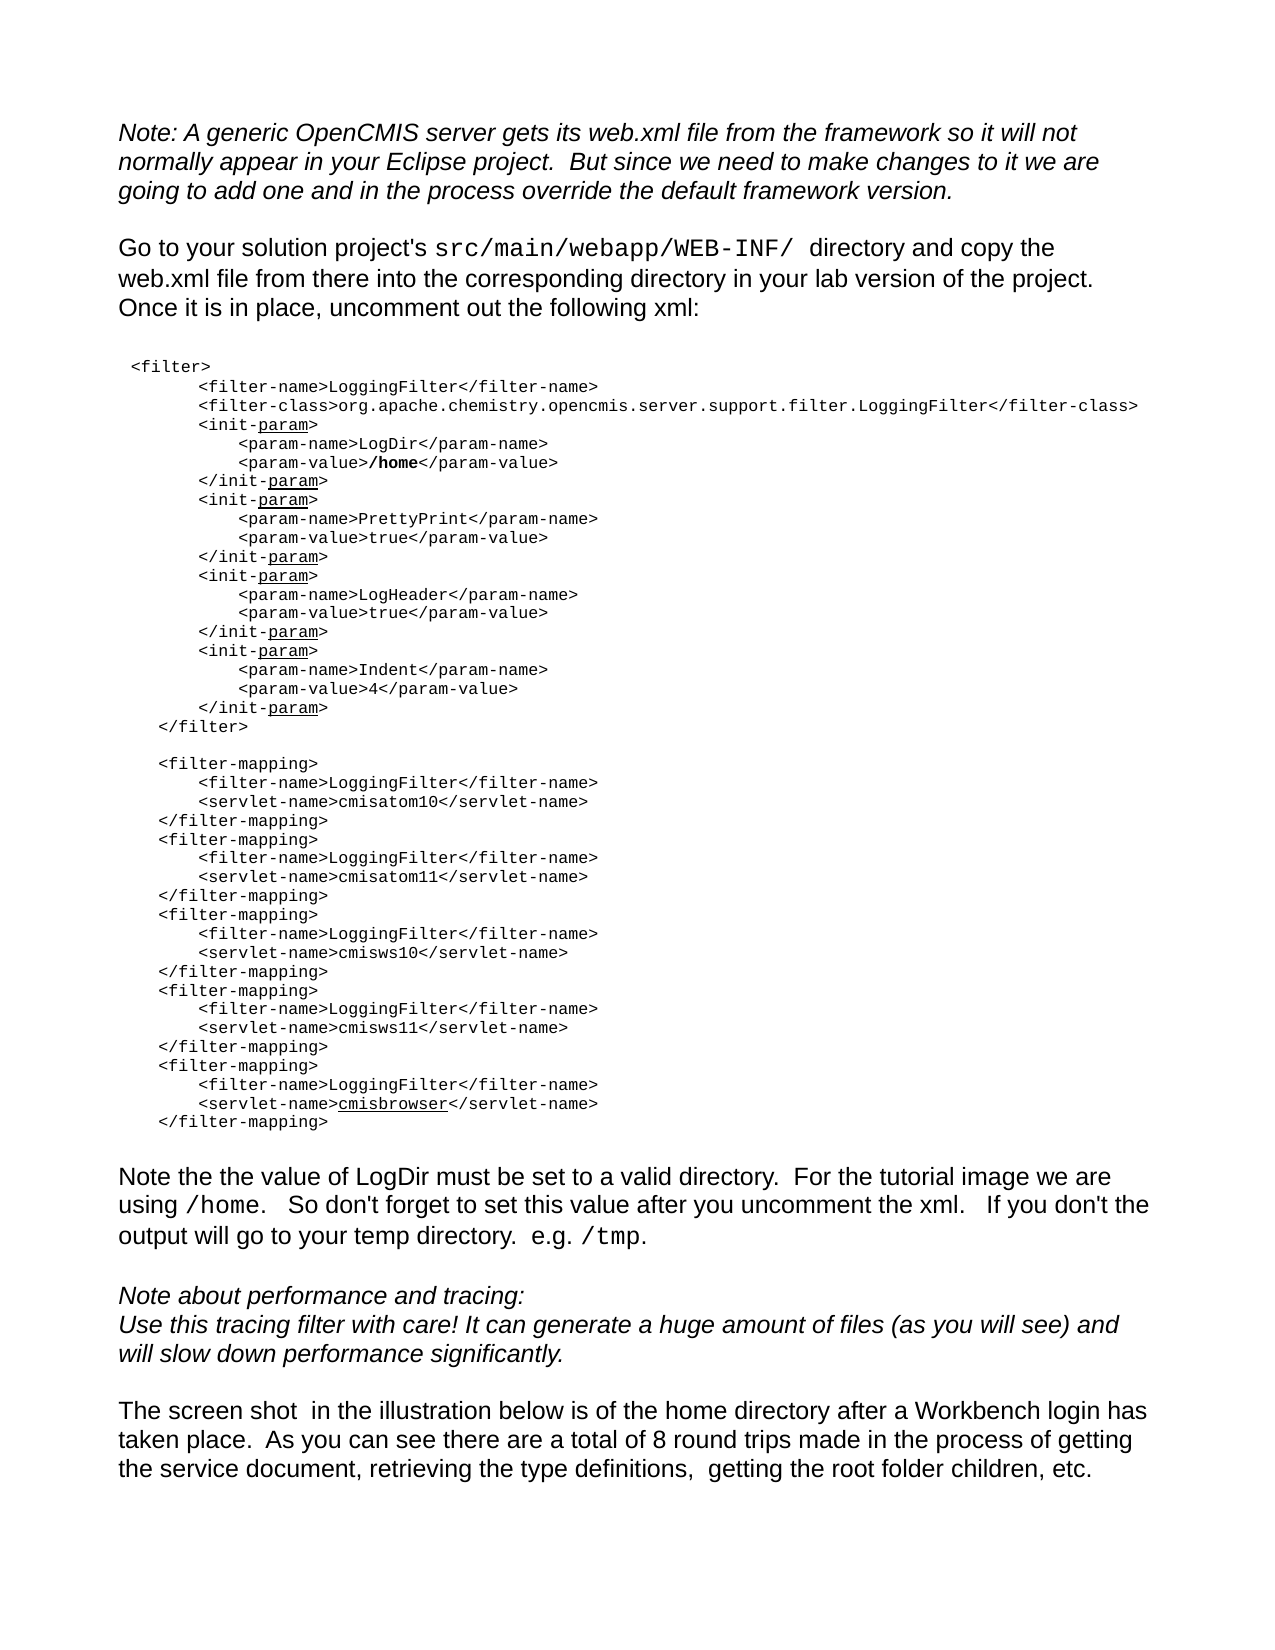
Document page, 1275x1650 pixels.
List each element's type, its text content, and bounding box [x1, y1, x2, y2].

text <param-name>LogDir</param-name> [118, 435, 1157, 454]
text <filter-mapping> [118, 1057, 1157, 1076]
text <filter-mapping> [118, 907, 1157, 926]
text <param-value>/home</param-value> [118, 454, 1157, 473]
text </filter-mapping> [118, 1114, 1157, 1133]
text <param-name>PrettyPrint</param-name> [118, 511, 1157, 529]
text <param-name>LogHeader</param-name> [118, 586, 1157, 605]
text <param-name>Indent</param-name> [118, 662, 1157, 680]
text Note the the value of LogDir must be set to a valid directory. For the tutorial image we are using /home. So don't forget to set this value after you uncomment the xml. If you don't the output will go to your temp directory. e.g. /tmp. [118, 1162, 1157, 1252]
text <filter-class>org.apache.chemistry.opencmis.server.support.filter.LoggingFilter</filter-class> [118, 398, 1157, 416]
text </filter> [118, 718, 1157, 737]
text <servlet-name>cmisbrowser</servlet-name> [118, 1095, 1157, 1114]
text <param-value>true</param-value> [118, 605, 1157, 624]
text </filter-mapping> [118, 888, 1157, 907]
text <filter-name>LoggingFilter</filter-name> [118, 850, 1157, 869]
text <filter-name>LoggingFilter</filter-name> [118, 379, 1157, 398]
text Note: A generic OpenCMIS server gets its web.xml file from the framework so it will not normally appear in your Eclipse project. But since we need to make changes to it we are going to add one and in the process override the default framework version. [118, 118, 1157, 204]
text <servlet-name>cmisatom10</servlet-name> [118, 793, 1157, 812]
text <filter-mapping> [118, 831, 1157, 850]
text Note about performance and tracing: [118, 1281, 1157, 1310]
text </init-param> [118, 548, 1157, 567]
text <param-value>true</param-value> [118, 529, 1157, 548]
text Use this tracing filter with care! It can generate a huge amount of files (as you will see) and will slow down performance significantly. [118, 1310, 1157, 1367]
text <filter-name>LoggingFilter</filter-name> [118, 1076, 1157, 1095]
text <filter-name>LoggingFilter</filter-name> [118, 1001, 1157, 1020]
text <filter> [118, 350, 1157, 379]
text </init-param> [118, 624, 1157, 643]
text <filter-name>LoggingFilter</filter-name> [118, 775, 1157, 793]
text The screen shot in the illustration below is of the home directory after a Workbench login has taken place. As you can see there are a total of 8 round trips made in the process of getting the service document, retrieving the type definitions, getting the root folder children, etc. [118, 1396, 1157, 1482]
text </init-param> [118, 699, 1157, 718]
text <servlet-name>cmisatom11</servlet-name> [118, 869, 1157, 888]
text <filter-name>LoggingFilter</filter-name> [118, 926, 1157, 944]
text </filter-mapping> [118, 1039, 1157, 1057]
text <filter-mapping> [118, 982, 1157, 1001]
text </init-param> [118, 473, 1157, 492]
text <param-value>4</param-value> [118, 680, 1157, 699]
text <init-param> [118, 416, 1157, 435]
text <init-param> [118, 492, 1157, 511]
text Go to your solution project's src/main/webapp/WEB-INF/ directory and copy the web.xml file from there into the corresponding directory in your lab version of the project. Once it is in place, uncomment out the following xml: [118, 233, 1157, 322]
text <servlet-name>cmisws11</servlet-name> [118, 1020, 1157, 1039]
text <servlet-name>cmisws10</servlet-name> [118, 944, 1157, 963]
text <init-param> [118, 567, 1157, 586]
text </filter-mapping> [118, 812, 1157, 831]
text </filter-mapping> [118, 963, 1157, 982]
text <filter-mapping> [118, 756, 1157, 775]
text <init-param> [118, 643, 1157, 662]
